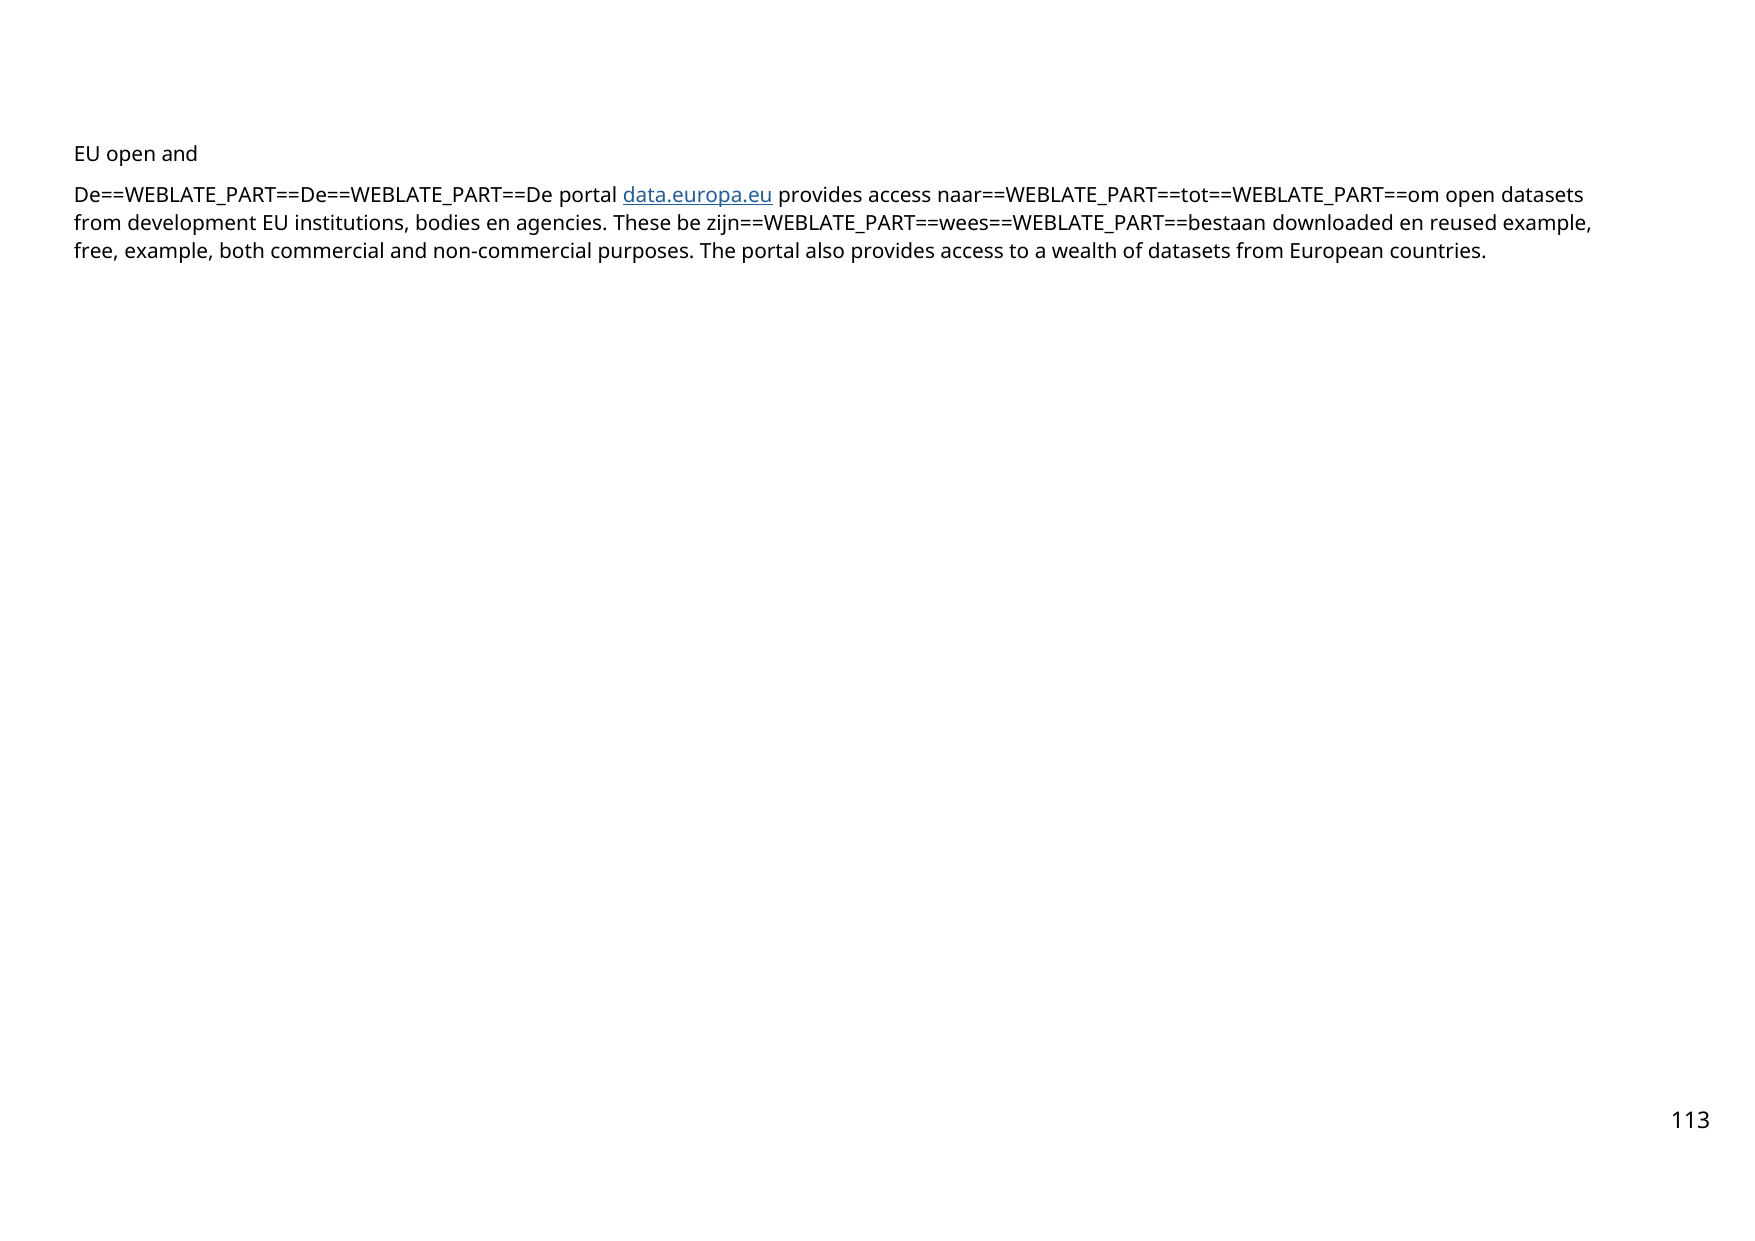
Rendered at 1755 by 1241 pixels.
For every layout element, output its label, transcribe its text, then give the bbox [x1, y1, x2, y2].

text EU open and [74, 139, 1710, 168]
text De==WEBLATE_PART==De==WEBLATE_PART==De portal data.europa.eu provides access naar==WEBLATE_PART==tot==WEBLATE_PART==om open datasets from development EU institutions, bodies en agencies. These be zijn==WEBLATE_PART==wees==WEBLATE_PART==bestaan downloaded en reused example, free, example, both commercial and non-commercial purposes. The portal also provides access to a wealth of datasets from European countries. [74, 180, 1617, 265]
